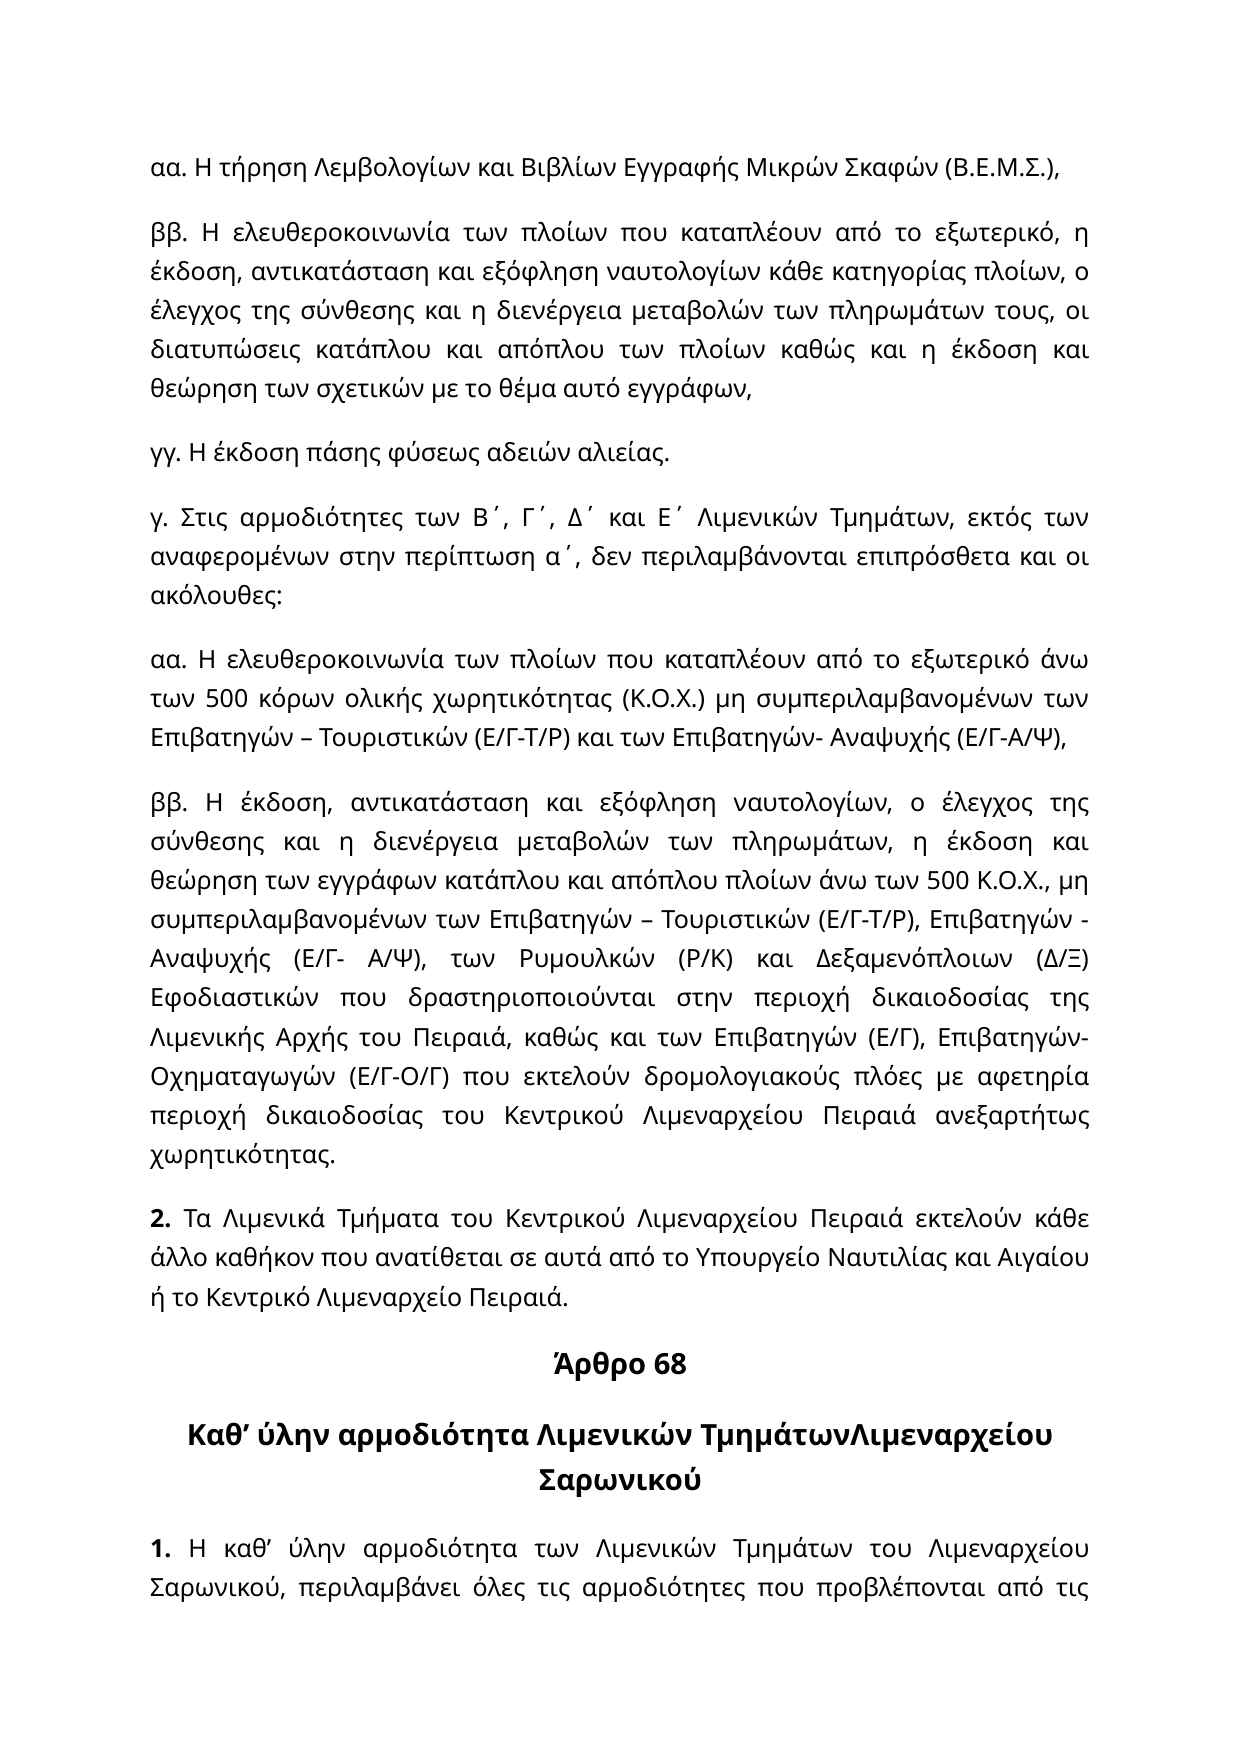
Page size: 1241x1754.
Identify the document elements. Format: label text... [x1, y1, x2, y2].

text αα. Η ελευθεροκοινωνία των πλοίων που καταπλέουν από το εξωτερικό άνω των 500 κόρων ολικής χωρητικότητας (Κ.Ο.Χ.) μη συμπεριλαμβανομένων των Επιβατηγών – Τουριστικών (Ε/Γ-Τ/Ρ) και των Επιβατηγών- Αναψυχής (Ε/Γ-Α/Ψ), [150, 642, 1090, 754]
subtitle Καθ’ ύλην αρμοδιότητα Λιμενικών ΤμημάτωνΛιμεναρχείου Σαρωνικού [150, 1414, 1090, 1499]
text 2. Τα Λιμενικά Τμήματα του Κεντρικού Λιμεναρχείου Πειραιά εκτελούν κάθε άλλο καθήκον που ανατίθεται σε αυτά από το Υπουργείο Ναυτιλίας και Αιγαίου ή το Κεντρικό Λιμεναρχείο Πειραιά. [150, 1201, 1090, 1313]
text αα. Η τήρηση Λεμβολογίων και Βιβλίων Εγγραφής Μικρών Σκαφών (Β.Ε.Μ.Σ.), [150, 150, 1090, 184]
subtitle Άρθρο 68 [150, 1343, 1090, 1383]
text γ. Στις αρμοδιότητες των Β΄, Γ΄, Δ΄ και Ε΄ Λιμενικών Τμημάτων, εκτός των αναφερομένων στην περίπτωση α΄, δεν περιλαμβάνονται επιπρόσθετα και οι ακόλουθες: [150, 499, 1090, 612]
text ββ. Η ελευθεροκοινωνία των πλοίων που καταπλέουν από το εξωτερικό, η έκδοση, αντικατάσταση και εξόφληση ναυτολογίων κάθε κατηγορίας πλοίων, ο έλεγχος της σύνθεσης και η διενέργεια μεταβολών των πληρωμάτων τους, οι διατυπώσεις κατάπλου και απόπλου των πλοίων καθώς και η έκδοση και θεώρηση των σχετικών με το θέμα αυτό εγγράφων, [150, 214, 1090, 405]
text ββ. Η έκδοση, αντικατάσταση και εξόφληση ναυτολογίων, ο έλεγχος της σύνθεσης και η διενέργεια μεταβολών των πληρωμάτων, η έκδοση και θεώρηση των εγγράφων κατάπλου και απόπλου πλοίων άνω των 500 Κ.Ο.Χ., μη συμπεριλαμβανομένων των Επιβατηγών – Τουριστικών (Ε/Γ-Τ/Ρ), Επιβατηγών -Αναψυχής (Ε/Γ- Α/Ψ), των Ρυμουλκών (Ρ/Κ) και Δεξαμενόπλοιων (Δ/Ξ) Εφοδιαστικών που δραστηριοποιούνται στην περιοχή δικαιοδοσίας της Λιμενικής Αρχής του Πειραιά, καθώς και των Επιβατηγών (Ε/Γ), Επιβατηγών- Οχηματαγωγών (Ε/Γ-Ο/Γ) που εκτελούν δρομολογιακούς πλόες με αφετηρία περιοχή δικαιοδοσίας του Κεντρικού Λιμεναρχείου Πειραιά ανεξαρτήτως χωρητικότητας. [150, 784, 1090, 1171]
text γγ. Η έκδοση πάσης φύσεως αδειών αλιείας. [150, 435, 1090, 469]
text 1. Η καθ’ ύλην αρμοδιότητα των Λιμενικών Τμημάτων του Λιμεναρχείου Σαρωνικού, περιλαμβάνει όλες τις αρμοδιότητες που προβλέπονται από τις [150, 1530, 1090, 1603]
